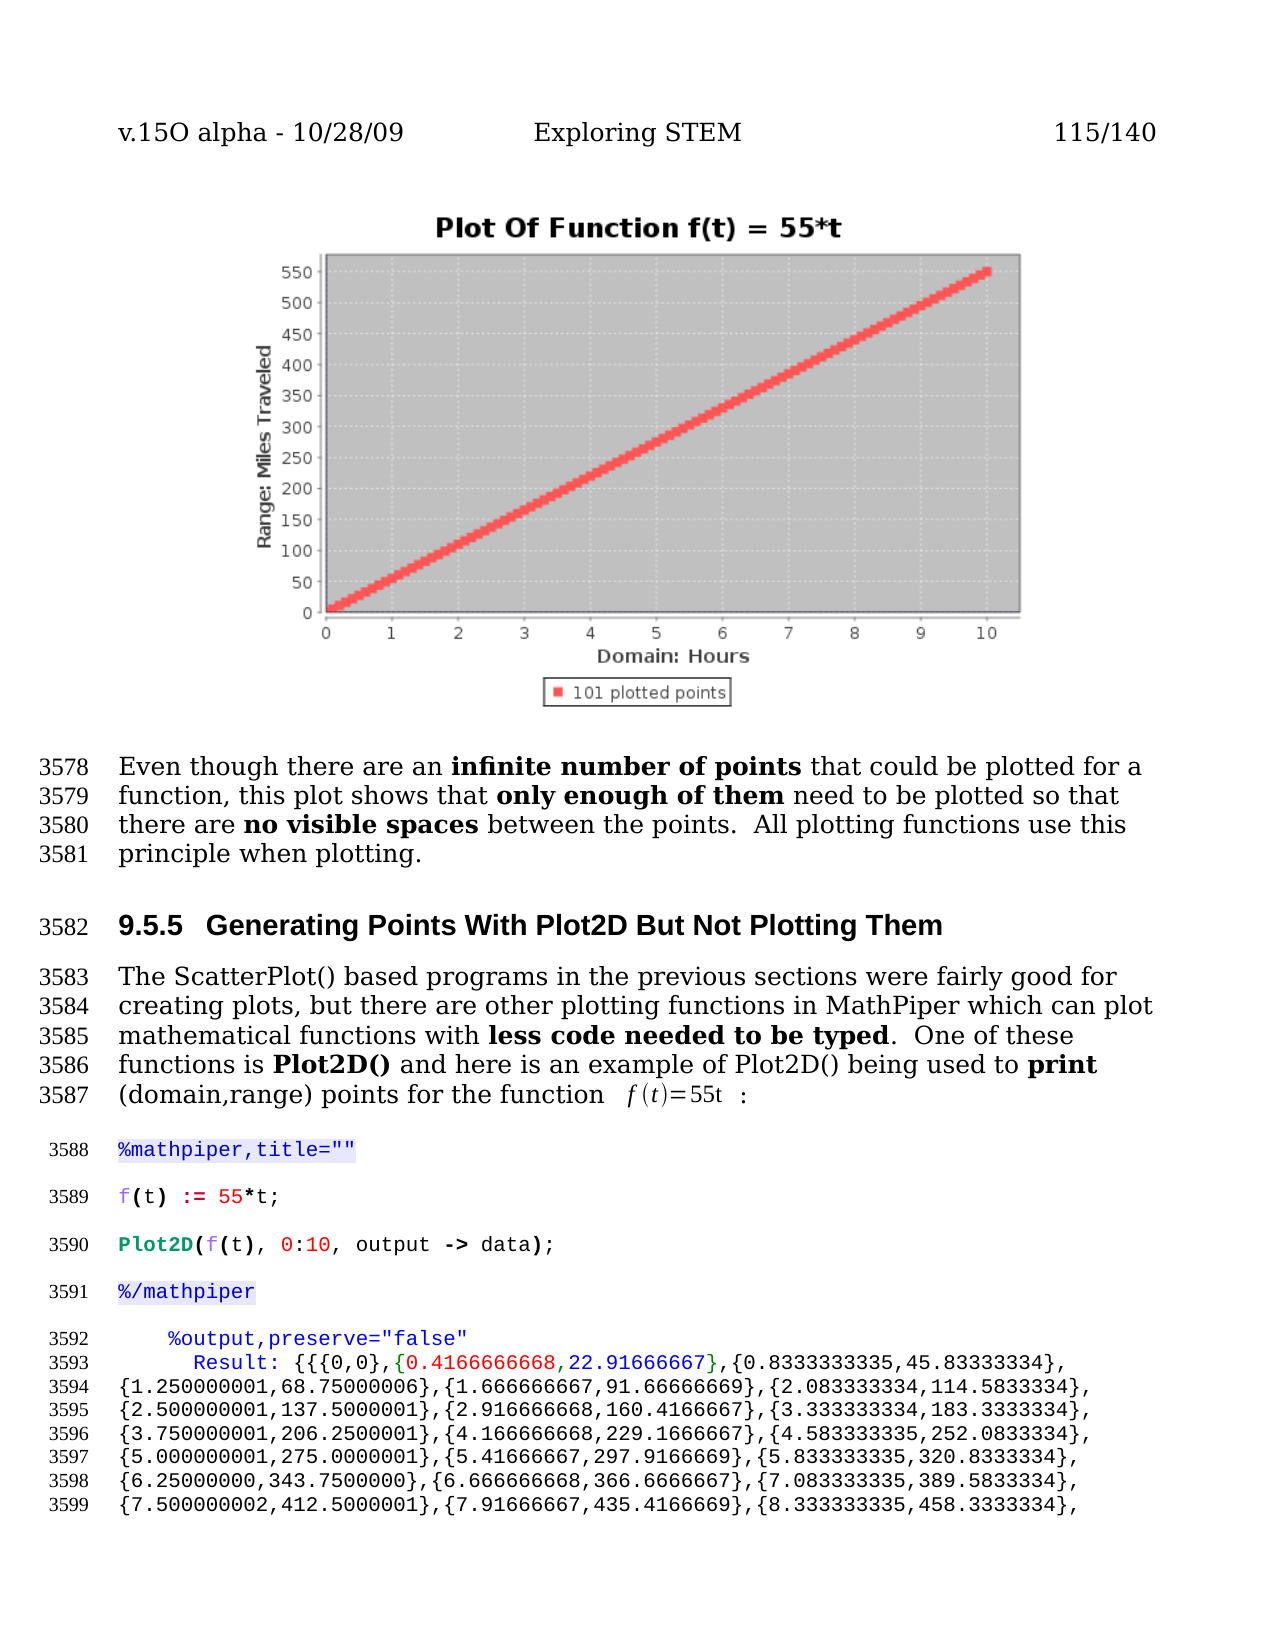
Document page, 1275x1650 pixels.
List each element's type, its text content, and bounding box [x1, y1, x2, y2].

text Plot2D(f(t), 0:10, output -> data); [118, 1234, 1157, 1257]
text %output,preserve="false" [118, 1328, 1157, 1352]
subtitle Generating Points With Plot2D But Not Plotting Them [118, 908, 1157, 941]
text The ScatterPlot() based programs in the previous sections were fairly good for creating plots, but there are other plotting functions in MathPiper which can plot mathematical functions with less code needed to be typed. One of these functions is Plot2D() and here is an example of Plot2D() being used to print (domain,range) points for the function: [118, 962, 1157, 1109]
text Result: {{{0,0},{0.4166666668,22.91666667},{0.8333333335,45.83333334},{1.250000001,68.75000006},{1.666666667,91.66666669},{2.083333334,114.5833334},{2.500000001,137.5000001},{2.916666668,160.4166667},{3.333333334,183.3333334},{3.750000001,206.2500001},{4.166666668,229.1666667},{4.583333335,252.0833334},{5.000000001,275.0000001},{5.41666667,297.9166669},{5.833333335,320.8333334},{6.25000000,343.7500000},{6.666666668,366.6666667},{7.083333335,389.5833334},{7.500000002,412.5000001},{7.91666667,435.4166669},{8.333333335,458.3333334}, [118, 1352, 1157, 1517]
text f(t) := 55*t; [118, 1186, 1157, 1210]
text Even though there are an infinite number of points that could be plotted for a function, this plot shows that only enough of them need to be plotted so that there are no visible spaces between the points. All plotting functions use this principle when plotting. [118, 751, 1157, 869]
text %mathpiper,title="" [118, 1139, 1157, 1163]
picture [239, 212, 1036, 708]
text %/mathpiper [118, 1281, 1157, 1305]
